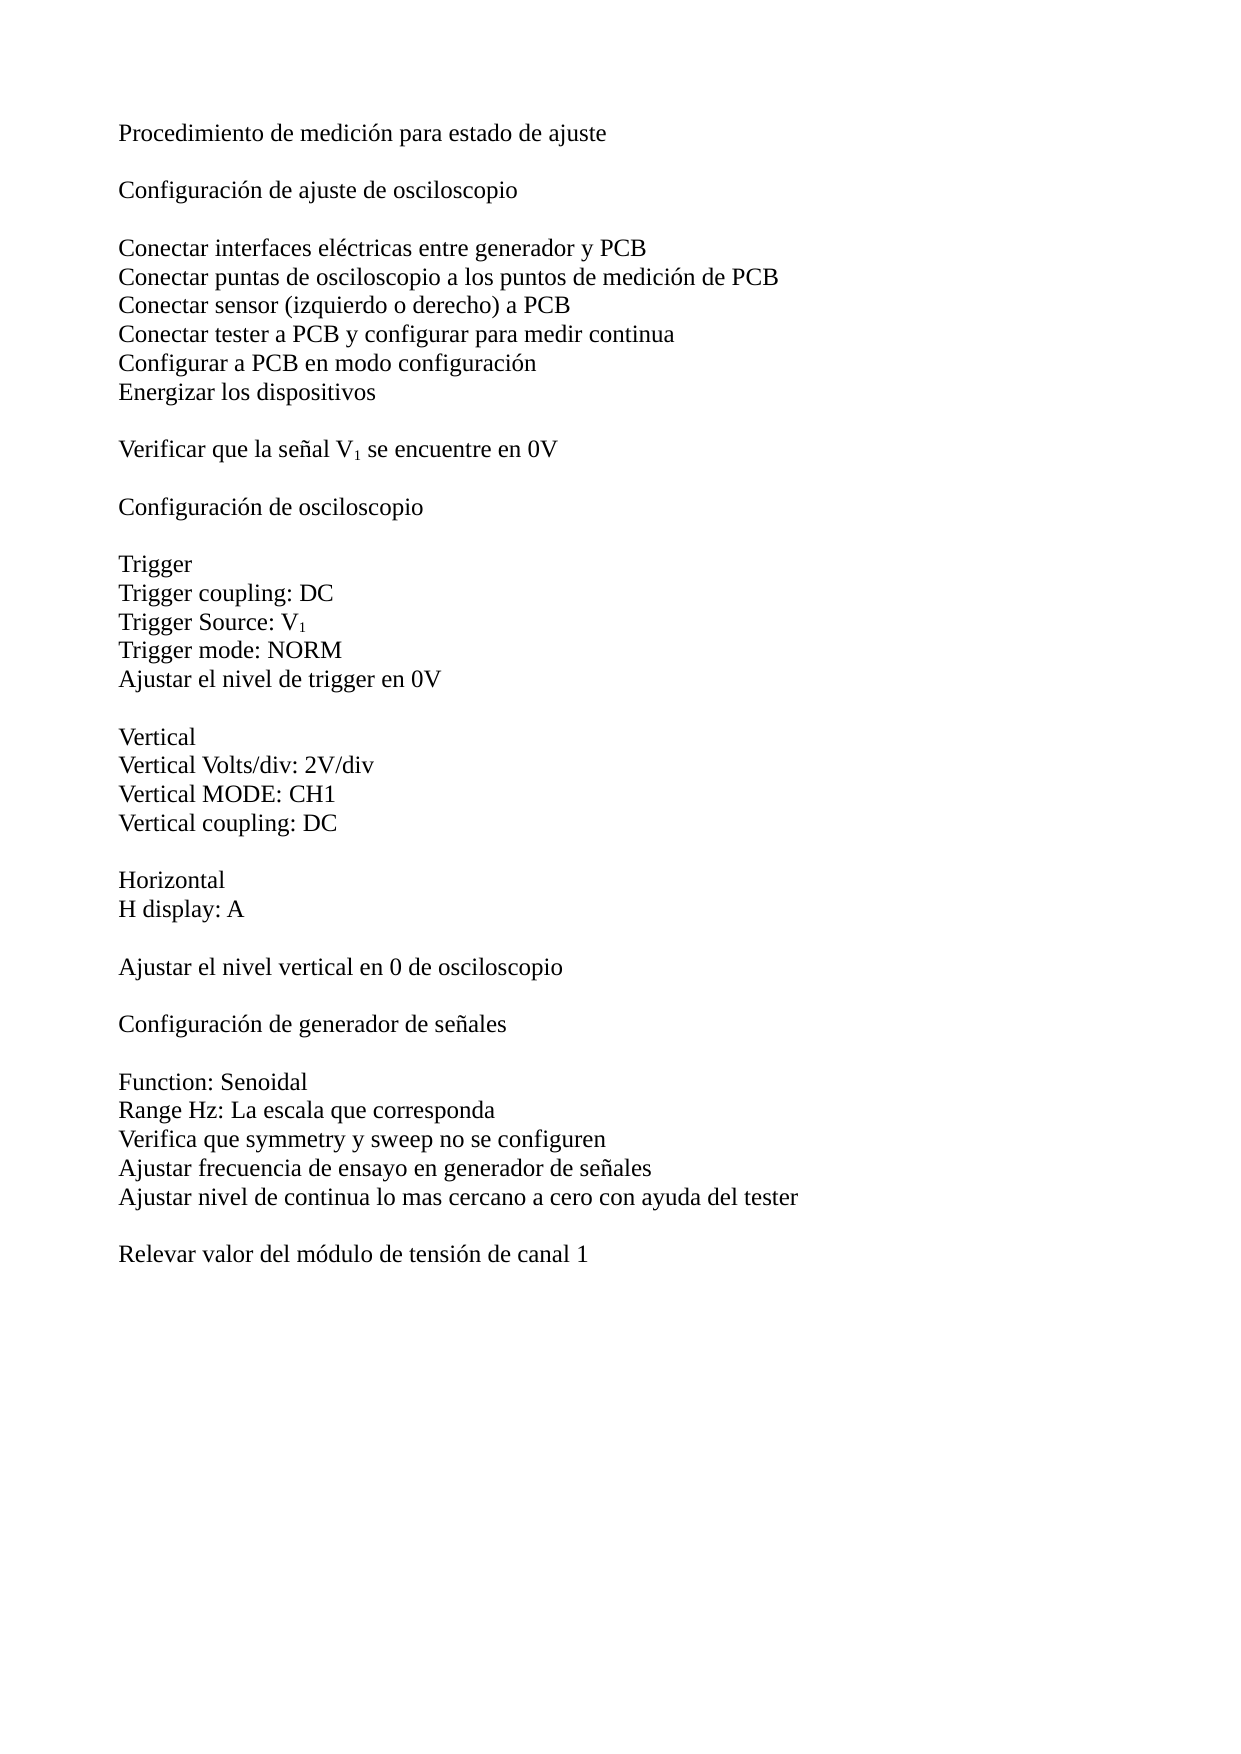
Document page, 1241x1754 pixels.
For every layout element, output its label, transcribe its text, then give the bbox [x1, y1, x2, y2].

text Range Hz: La escala que corresponda [118, 1096, 1122, 1124]
text Configuración de generador de señales [118, 1009, 1122, 1038]
text Vertical [118, 722, 1122, 751]
text Ajustar el nivel de trigger en 0V [118, 664, 1122, 693]
text Configuración de ajuste de osciloscopio [118, 176, 1122, 204]
text Configurar a PCB en modo configuración [118, 348, 1122, 377]
text Configuración de osciloscopio [118, 492, 1122, 521]
text Trigger coupling: DC [118, 578, 1122, 607]
text Verifica que symmetry y sweep no se configuren [118, 1124, 1122, 1153]
text H display: A [118, 894, 1122, 923]
text Ajustar nivel de continua lo mas cercano a cero con ayuda del tester [118, 1182, 1122, 1211]
text Vertical coupling: DC [118, 808, 1122, 837]
text Relevar valor del módulo de tensión de canal 1 [118, 1239, 1122, 1268]
text Vertical Volts/div: 2V/div [118, 751, 1122, 779]
text Conectar sensor (izquierdo o derecho) a PCB [118, 291, 1122, 319]
text Conectar tester a PCB y configurar para medir continua [118, 319, 1122, 348]
text Energizar los dispositivos [118, 377, 1122, 406]
text Trigger mode: NORM [118, 636, 1122, 664]
text Verificar que la señal V1 se encuentre en 0V [118, 434, 1122, 463]
text Function: Senoidal [118, 1067, 1122, 1096]
text Trigger Source: V1 [118, 607, 1122, 636]
text Vertical MODE: CH1 [118, 779, 1122, 808]
text Procedimiento de medición para estado de ajuste [118, 118, 1122, 147]
text Horizontal [118, 866, 1122, 894]
text Trigger [118, 549, 1122, 578]
text Ajustar frecuencia de ensayo en generador de señales [118, 1153, 1122, 1182]
text Conectar puntas de osciloscopio a los puntos de medición de PCB [118, 262, 1122, 291]
text Ajustar el nivel vertical en 0 de osciloscopio [118, 952, 1122, 981]
text Conectar interfaces eléctricas entre generador y PCB [118, 233, 1122, 262]
